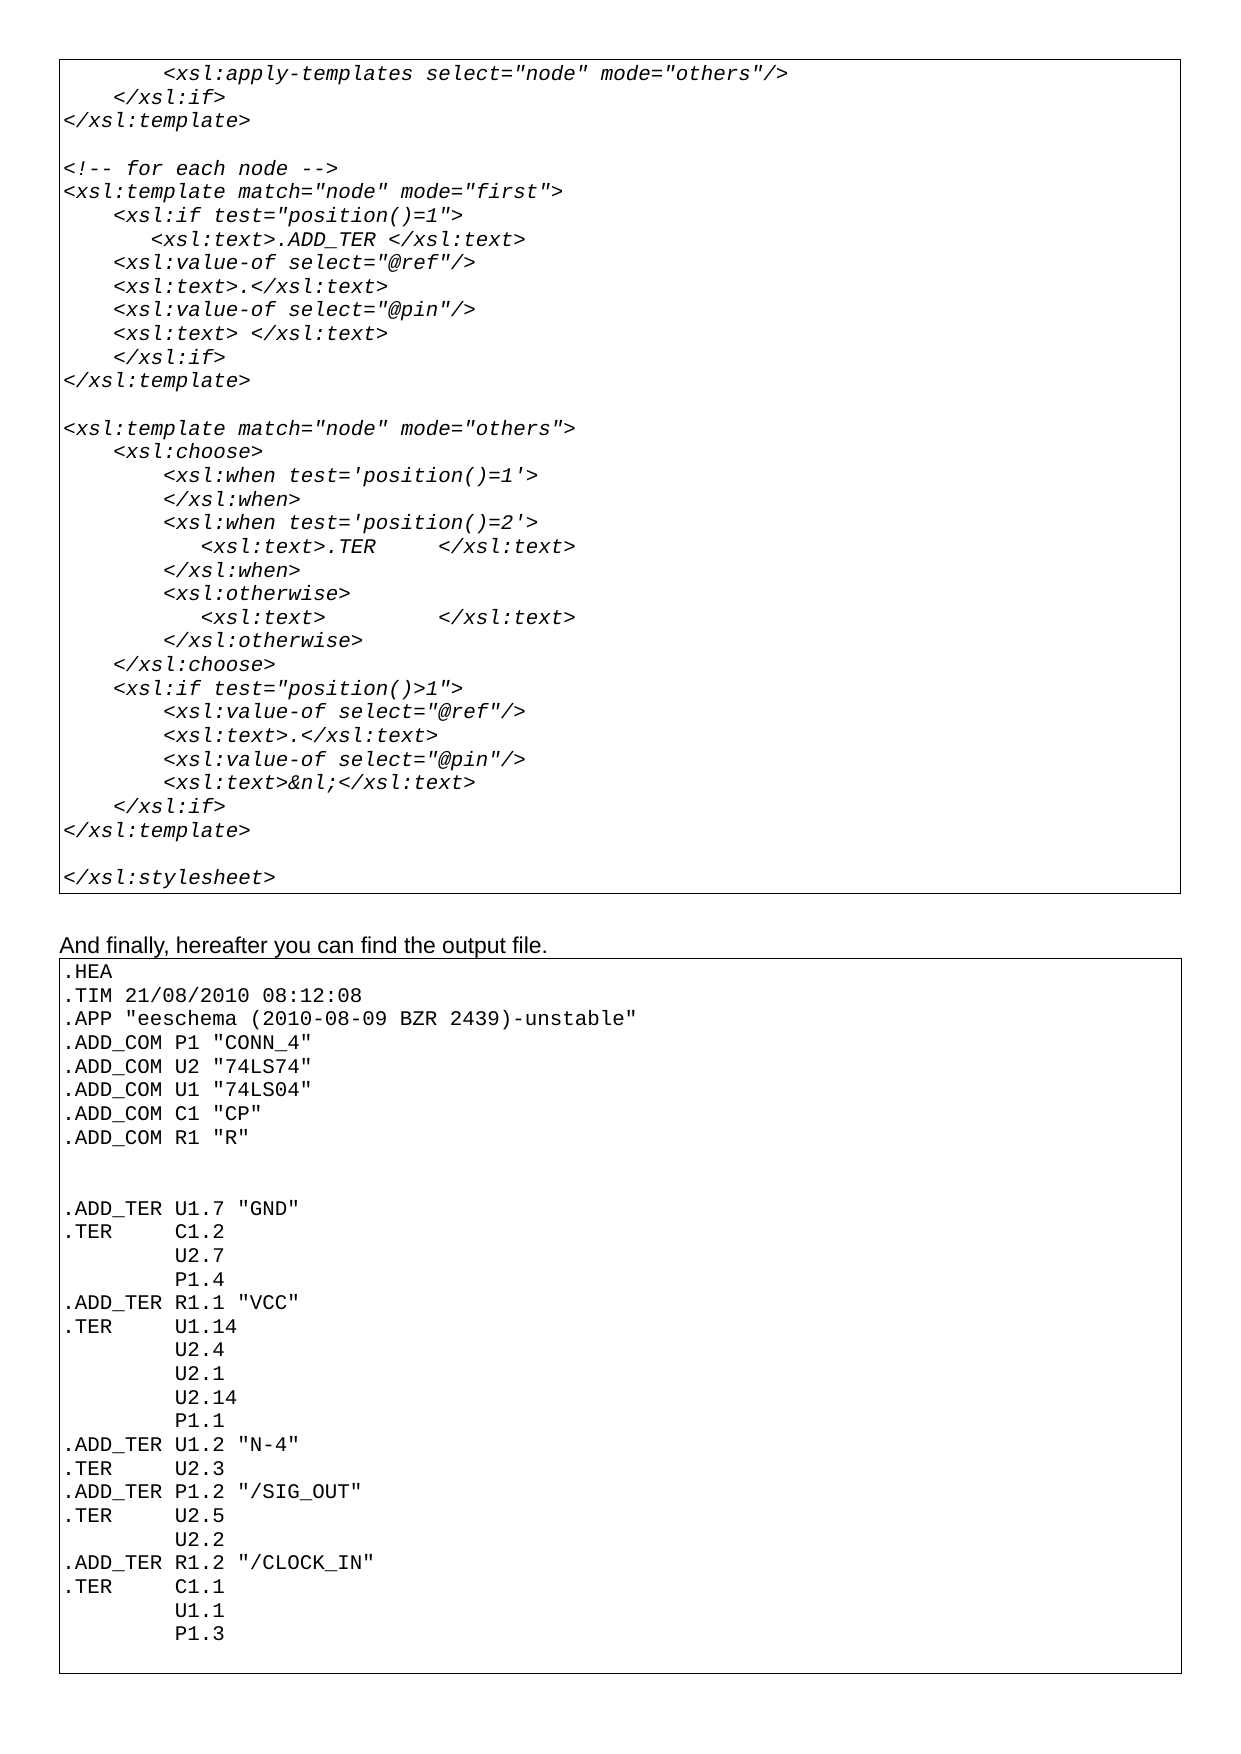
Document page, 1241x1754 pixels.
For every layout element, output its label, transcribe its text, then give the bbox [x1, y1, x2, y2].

text U2.4 [60, 1336, 1181, 1360]
text <xsl:template match="node" mode="others"> [60, 414, 1180, 437]
text <!-- for each node --> [60, 154, 1180, 177]
text <xsl:if test="position()=1"> [60, 201, 1180, 224]
text </xsl:choose> [60, 650, 1180, 674]
text <xsl:text>.</xsl:text> [60, 272, 1180, 296]
text .ADD_COM C1 "CP" [60, 1100, 1181, 1124]
text </xsl:template> [60, 106, 1180, 134]
text </xsl:template> [60, 366, 1180, 394]
text .ADD_TER U1.2 "N-4" [60, 1431, 1181, 1455]
text .ADD_COM U1 "74LS04" [60, 1076, 1181, 1100]
text .ADD_TER R1.2 "/CLOCK_IN" [60, 1549, 1181, 1573]
text U2.14 [60, 1384, 1181, 1407]
text .TER U2.5 [60, 1502, 1181, 1526]
text </xsl:stylesheet> [60, 863, 1180, 893]
text <xsl:choose> [60, 437, 1180, 461]
text .TER U1.14 [60, 1313, 1181, 1336]
text </xsl:if> [60, 83, 1180, 106]
text </xsl:if> [60, 343, 1180, 366]
text .ADD_TER R1.1 "VCC" [60, 1289, 1181, 1313]
text P1.1 [60, 1407, 1181, 1431]
text .ADD_TER U1.7 "GND" [60, 1194, 1181, 1218]
text <xsl:when test='position()=1'> [60, 461, 1180, 485]
text U2.7 [60, 1242, 1181, 1266]
text .ADD_COM U2 "74LS74" [60, 1053, 1181, 1076]
text <xsl:when test='position()=2'> [60, 508, 1180, 532]
text P1.3 [60, 1620, 1181, 1647]
text </xsl:otherwise> [60, 627, 1180, 650]
text <xsl:apply-templates select="node" mode="others"/> [60, 60, 1180, 83]
text <xsl:text>.ADD_TER </xsl:text> [60, 224, 1180, 248]
text .ADD_TER P1.2 "/SIG_OUT" [60, 1478, 1181, 1502]
text <xsl:value-of select="@ref"/> [60, 697, 1180, 721]
text .HEA [60, 959, 1181, 982]
text </xsl:if> [60, 792, 1180, 816]
text U1.1 [60, 1597, 1181, 1620]
text .ADD_COM P1 "CONN_4" [60, 1029, 1181, 1053]
text </xsl:template> [60, 816, 1180, 843]
text And finally, hereafter you can find the output file. [59, 932, 1181, 958]
text <xsl:value-of select="@pin"/> [60, 745, 1180, 768]
text <xsl:otherwise> [60, 579, 1180, 603]
text .TER C1.2 [60, 1218, 1181, 1242]
text U2.1 [60, 1360, 1181, 1384]
text .APP "eeschema (2010-08-09 BZR 2439)-unstable" [60, 1005, 1181, 1029]
text .TER U2.3 [60, 1455, 1181, 1478]
text .TER C1.1 [60, 1573, 1181, 1597]
text <xsl:text>&nl;</xsl:text> [60, 768, 1180, 792]
text <xsl:value-of select="@pin"/> [60, 296, 1180, 319]
text </xsl:when> [60, 485, 1180, 508]
text <xsl:text> </xsl:text> [60, 603, 1180, 627]
text U2.2 [60, 1526, 1181, 1549]
text .TIM 21/08/2010 08:12:08 [60, 982, 1181, 1005]
text P1.4 [60, 1266, 1181, 1289]
text </xsl:when> [60, 556, 1180, 579]
text <xsl:text>.TER </xsl:text> [60, 532, 1180, 556]
text .ADD_COM R1 "R" [60, 1124, 1181, 1150]
text <xsl:template match="node" mode="first"> [60, 177, 1180, 201]
text <xsl:if test="position()>1"> [60, 674, 1180, 697]
text <xsl:value-of select="@ref"/> [60, 248, 1180, 272]
text <xsl:text> </xsl:text> [60, 319, 1180, 343]
text <xsl:text>.</xsl:text> [60, 721, 1180, 745]
